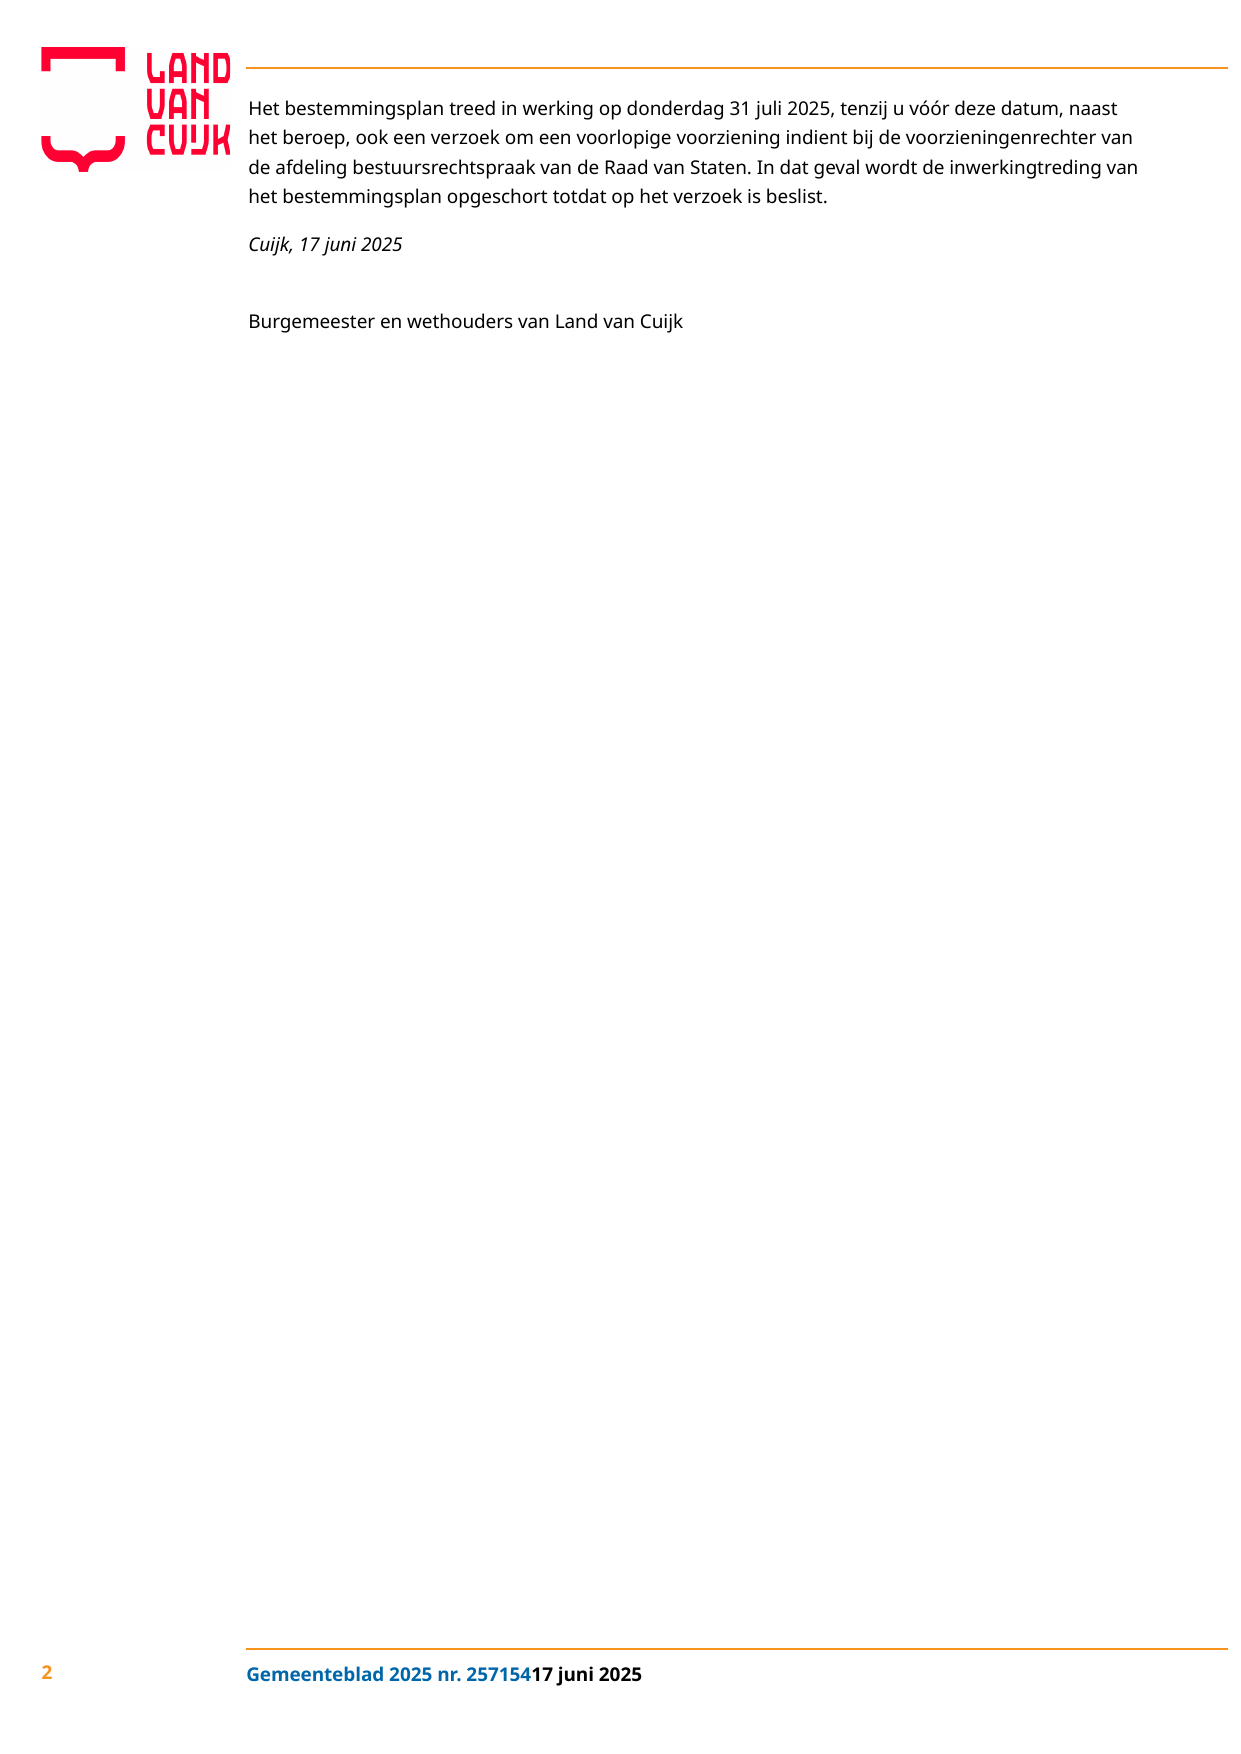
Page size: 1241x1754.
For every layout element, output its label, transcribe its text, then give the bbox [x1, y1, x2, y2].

text Het bestemmingsplan treed in werking op donderdag 31 juli 2025, tenzij u vóór deze datum, naast het beroep, ook een verzoek om een voorlopige voorziening indient bij de voorzieningenrechter van de afdeling bestuursrechtspraak van de Raad van Staten. In dat geval wordt de inwerkingtreding van het bestemmingsplan opgeschort totdat op het verzoek is beslist. [248, 95, 1152, 209]
text Cuijk, 17 juni 2025 [248, 231, 1152, 257]
text Burgemeester en wethouders van Land van Cuijk [248, 308, 1152, 334]
picture [41, 47, 231, 172]
